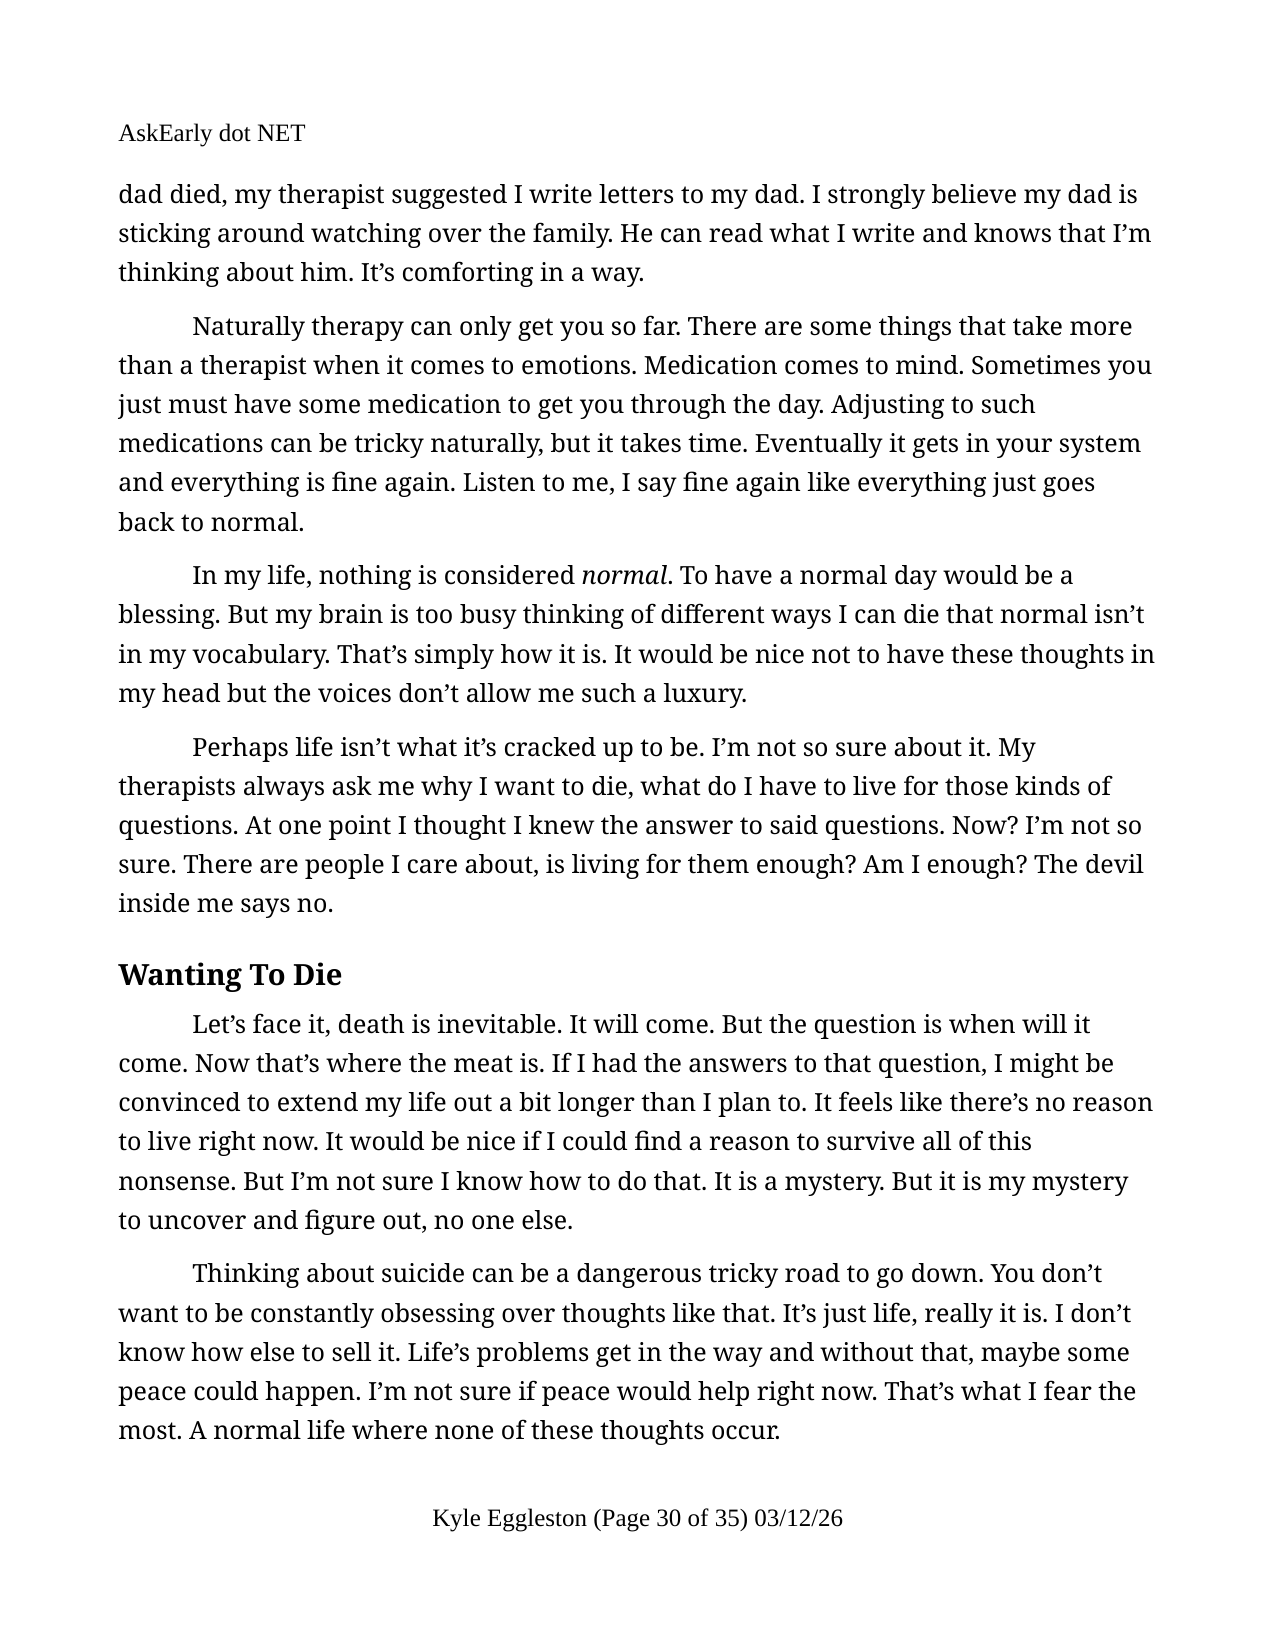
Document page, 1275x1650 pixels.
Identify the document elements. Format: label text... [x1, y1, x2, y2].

text Let’s face it, death is inevitable. It will come. But the question is when will it come. Now that’s where the meat is. If I had the answers to that question, I might be convinced to extend my life out a bit longer than I plan to. It feels like there’s no reason to live right now. It would be nice if I could find a reason to survive all of this nonsense. But I’m not sure I know how to do that. It is a mystery. But it is my mystery to uncover and figure out, no one else. [118, 1006, 1157, 1236]
text Perhaps life isn’t what it’s cracked up to be. I’m not so sure about it. My therapists always ask me why I want to die, what do I have to live for those kinds of questions. At one point I thought I knew the answer to said questions. Now? I’m not so sure. There are people I care about, is living for them enough? Am I enough? The devil inside me says no. [118, 729, 1157, 920]
text dad died, my therapist suggested I write letters to my dad. I strongly believe my dad is sticking around watching over the family. He can read what I write and knows that I’m thinking about him. It’s comforting in a way. [118, 176, 1157, 289]
subtitle Wanting To Die [118, 954, 1157, 994]
text Naturally therapy can only get you so far. There are some things that take more than a therapist when it comes to emotions. Medication comes to mind. Sometimes you just must have some medication to get you through the day. Adjusting to such medications can be tricky naturally, but it takes time. Eventually it gets in your system and everything is fine again. Listen to me, I say fine again like everything just goes back to normal. [118, 308, 1157, 538]
text Thinking about suicide can be a dangerous tricky road to go down. You don’t want to be constantly obsessing over thoughts like that. It’s just life, really it is. I don’t know how else to sell it. Life’s problems get in the way and without that, maybe some peace could happen. I’m not sure if peace would help right now. That’s what I fear the most. A normal life where none of these thoughts occur. [118, 1256, 1157, 1447]
text In my life, nothing is considered normal. To have a normal day would be a blessing. But my brain is too busy thinking of different ways I can die that normal isn’t in my vocabulary. That’s simply how it is. It would be nice not to have these thoughts in my head but the voices don’t allow me such a luxury. [118, 558, 1157, 709]
